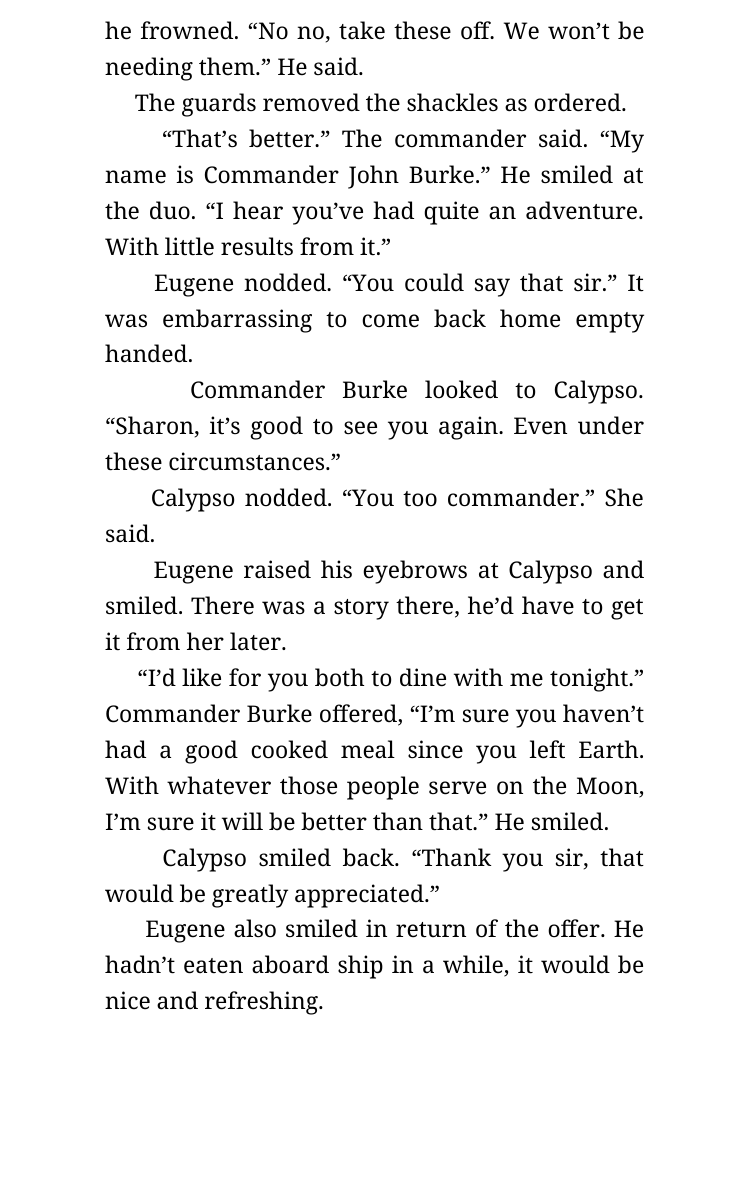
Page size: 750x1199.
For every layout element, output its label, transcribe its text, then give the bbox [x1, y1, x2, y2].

text he frowned. “No no, take these off. We won’t be needing them.” He said. [105, 15, 645, 82]
text Eugene raised his eyebrows at Calypso and smiled. There was a story there, he’d have to get it from her later. [105, 554, 645, 657]
text Eugene also smiled in return of the offer. He hadn’t eaten aboard ship in a while, it would be nice and refreshing. [105, 913, 645, 1017]
text Commander Burke looked to Calypso. “Sharon, it’s good to see you again. Even under these circumstances.” [105, 374, 645, 477]
text “That’s better.” The commander said. “My name is Commander John Burke.” He smiled at the duo. “I hear you’ve had quite an adventure. With little results from it.” [105, 123, 645, 262]
text The guards removed the shackles as ordered. [105, 87, 645, 118]
text Calypso smiled back. “Thank you sir, that would be greatly appreciated.” [105, 842, 645, 909]
text Calypso nodded. “You too commander.” She said. [105, 482, 645, 549]
text Eugene nodded. “You could say that sir.” It was embarrassing to come back home empty handed. [105, 267, 645, 370]
text “I’d like for you both to dine with me tonight.” Commander Burke offered, “I’m sure you haven’t had a good cooked meal since you left Earth. With whatever those people serve on the Moon, I’m sure it will be better than that.” He smiled. [105, 662, 645, 837]
